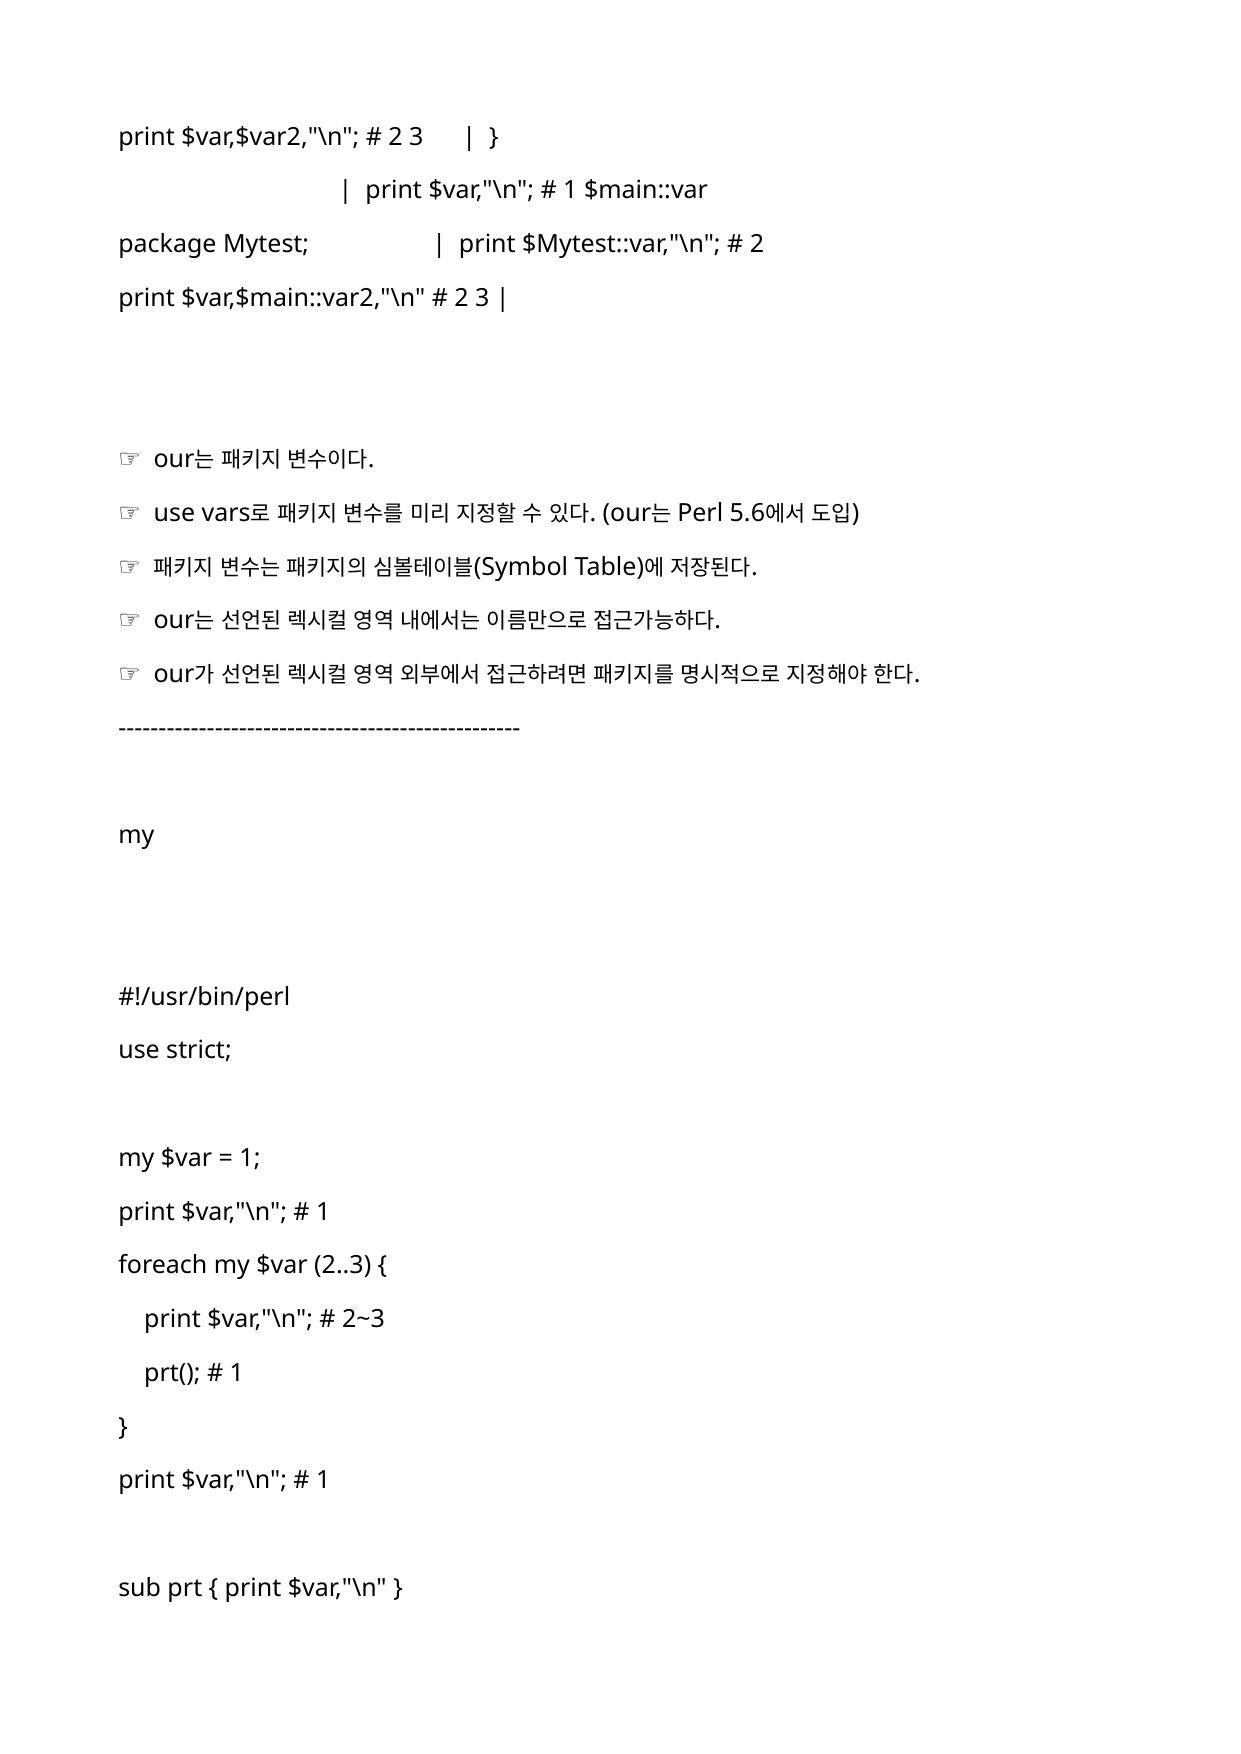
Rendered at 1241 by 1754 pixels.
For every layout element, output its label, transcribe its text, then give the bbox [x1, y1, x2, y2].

text -------------------------------------------------- [118, 709, 1122, 743]
text ☞ our는 패키지 변수이다. [118, 441, 1122, 475]
text ☞ our는 선언된 렉시컬 영역 내에서는 이름만으로 접근가능하다. [118, 602, 1122, 636]
text print $var,$var2,"\n"; # 2 3 | } [118, 118, 1122, 152]
text print $var,"\n"; # 2~3 [118, 1301, 1122, 1335]
text use strict; [118, 1032, 1122, 1066]
text } [118, 1408, 1122, 1442]
text prt(); # 1 [118, 1354, 1122, 1388]
text ☞ use vars로 패키지 변수를 미리 지정할 수 있다. (our는 Perl 5.6에서 도입) [118, 494, 1122, 528]
text package Mytest; | print $Mytest::var,"\n"; # 2 [118, 226, 1122, 260]
text ☞ our가 선언된 렉시컬 영역 외부에서 접근하려면 패키지를 명시적으로 지정해야 한다. [118, 656, 1122, 690]
text print $var,"\n"; # 1 [118, 1462, 1122, 1496]
text my $var = 1; [118, 1139, 1122, 1173]
text foreach my $var (2..3) { [118, 1247, 1122, 1281]
text #!/usr/bin/perl [118, 978, 1122, 1012]
text print $var,$main::var2,"\n" # 2 3 | [118, 279, 1122, 313]
text sub prt { print $var,"\n" } [118, 1569, 1122, 1603]
text | print $var,"\n"; # 1 $main::var [118, 172, 1122, 206]
text ☞ 패키지 변수는 패키지의 심볼테이블(Symbol Table)에 저장된다. [118, 548, 1122, 582]
text my [118, 817, 1122, 851]
text print $var,"\n"; # 1 [118, 1193, 1122, 1227]
